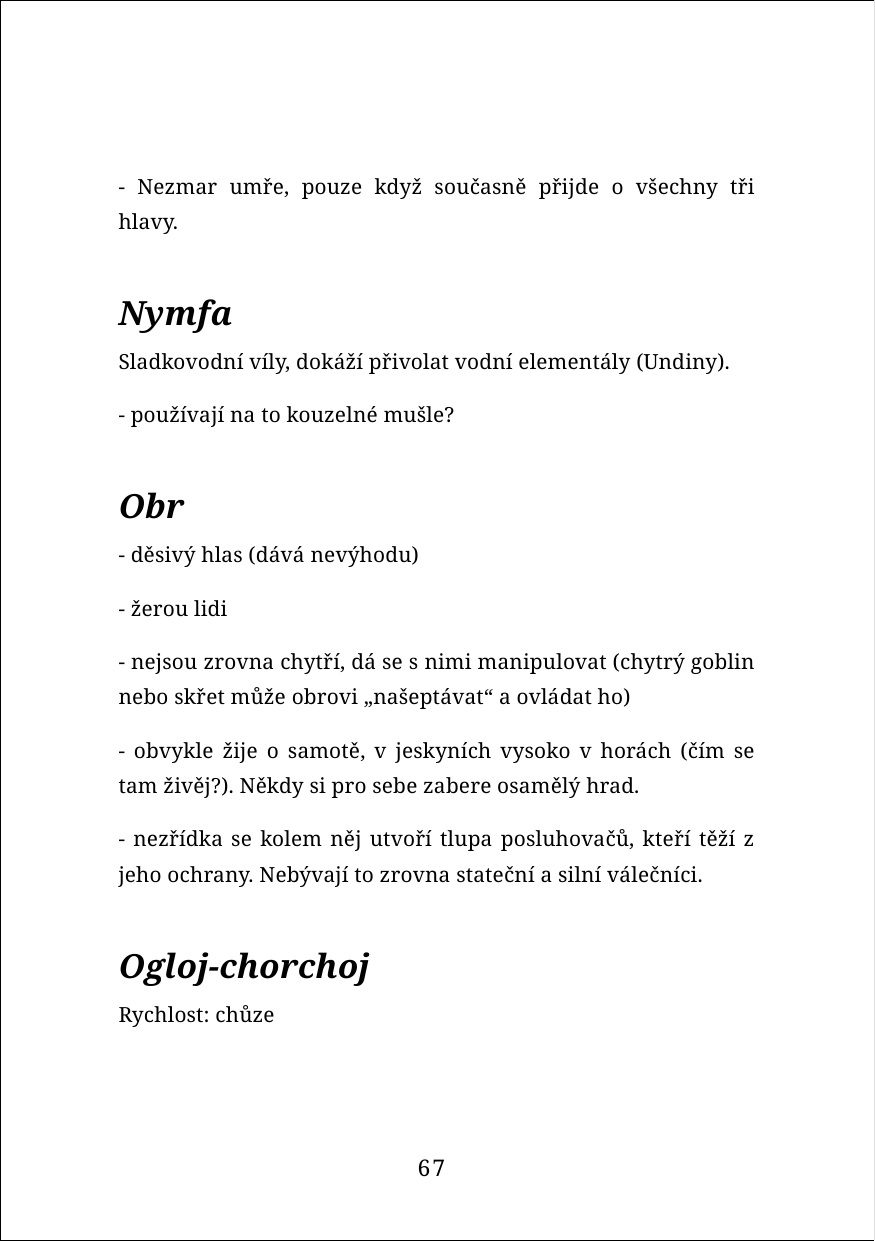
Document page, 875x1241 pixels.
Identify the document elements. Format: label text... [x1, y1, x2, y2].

text - nezřídka se kolem něj utvoří tlupa posluhovačů, kteří těží z jeho ochrany. Nebývají to zrovna stateční a silní válečníci. [118, 824, 756, 888]
text - děsivý hlas (dává nevýhodu) [118, 541, 756, 569]
subtitle Obr [118, 483, 756, 529]
subtitle Nymfa [118, 290, 756, 336]
text Rychlost: chůze [118, 1000, 756, 1028]
text - obvykle žije o samotě, v jeskyních vysoko v horách (čím se tam živěj?). Někdy si pro sebe zabere osamělý hrad. [118, 736, 756, 800]
text - Nezmar umře, pouze když současně přijde o všechny tři hlavy. [118, 172, 756, 236]
text - žerou lidi [118, 594, 756, 622]
text - nejsou zrovna chytří, dá se s nimi manipulovat (chytrý goblin nebo skřet může obrovi „našeptávat“ a ovládat ho) [118, 647, 756, 711]
subtitle Ogloj-chorchoj [118, 943, 756, 988]
text - používají na to kouzelné mušle? [118, 401, 756, 429]
text Sladkovodní víly, dokáží přivolat vodní elementály (Undiny). [118, 347, 756, 376]
